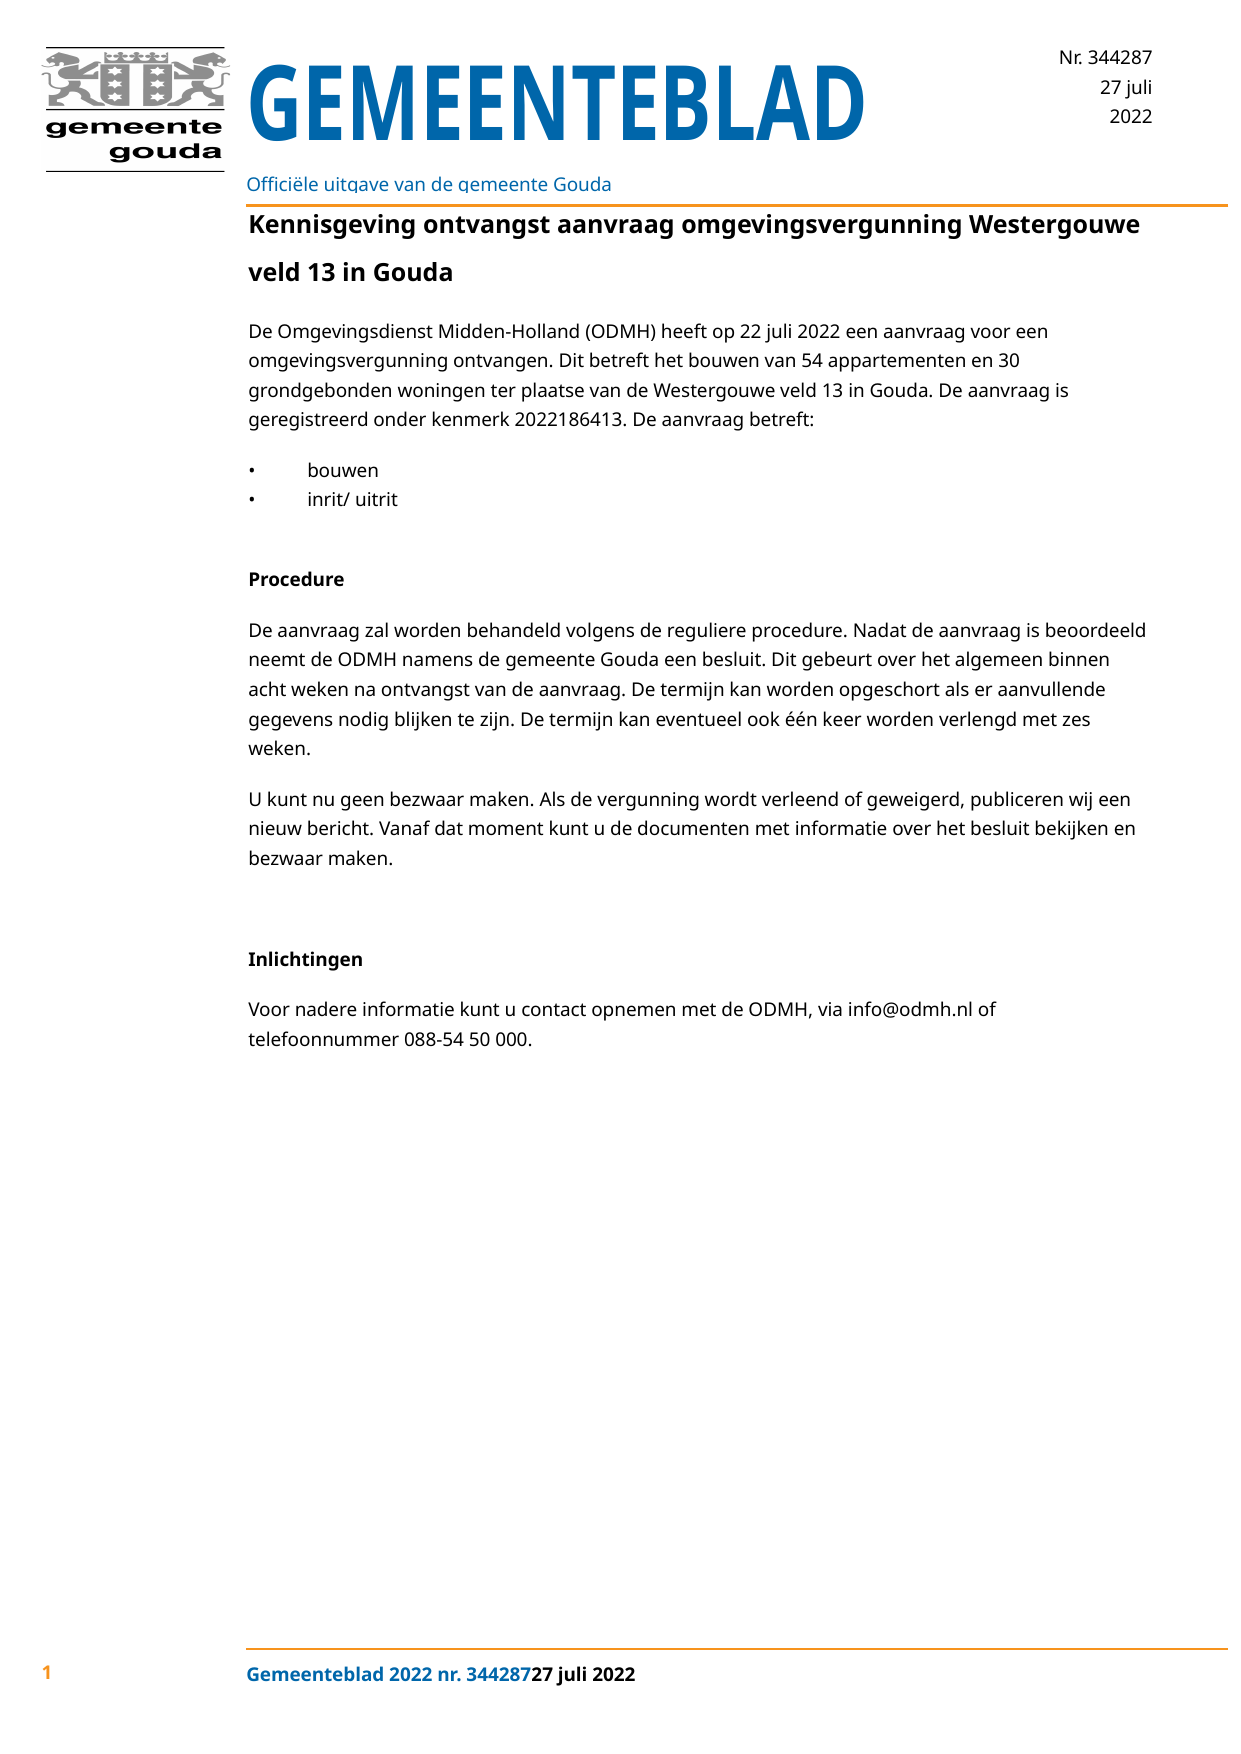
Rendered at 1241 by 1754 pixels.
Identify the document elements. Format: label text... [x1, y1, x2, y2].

picture [41, 47, 231, 172]
text De aanvraag zal worden behandeld volgens de reguliere procedure. Nadat de aanvraag is beoordeeld neemt de ODMH namens de gemeente Gouda een besluit. Dit gebeurt over het algemeen binnen acht weken na ontvangst van de aanvraag. De termijn kan worden opgeschort als er aanvullende gegevens nodig blijken te zijn. De termijn kan eventueel ook één keer worden verlengd met zes weken. [248, 617, 1152, 761]
text De Omgevingsdienst Midden-Holland (ODMH) heeft op 22 juli 2022 een aanvraag voor een omgevingsvergunning ontvangen. Dit betreft het bouwen van 54 appartementen en 30 grondgebonden woningen ter plaatse van de Westergouwe veld 13 in Gouda. De aanvraag is geregistreerd onder kenmerk 2022186413. De aanvraag betreft: [248, 318, 1152, 432]
list bouwen [248, 457, 1152, 483]
list inrit/ uitrit [248, 487, 1152, 512]
text Inlichtingen [248, 946, 1152, 972]
text Voor nadere informatie kunt u contact opnemen met de ODMH, via info@odmh.nl of telefoonnummer 088-54 50 000. [248, 996, 1152, 1052]
text Kennisgeving ontvangst aanvraag omgevingsvergunning Westergouwe veld 13 in Gouda [248, 207, 1152, 288]
text Procedure [248, 567, 1152, 592]
text U kunt nu geen bezwaar maken. Als de vergunning wordt verleend of geweigerd, publiceren wij een nieuw bericht. Vanaf dat moment kunt u de documenten met informatie over het besluit bekijken en bezwaar maken. [248, 786, 1152, 871]
